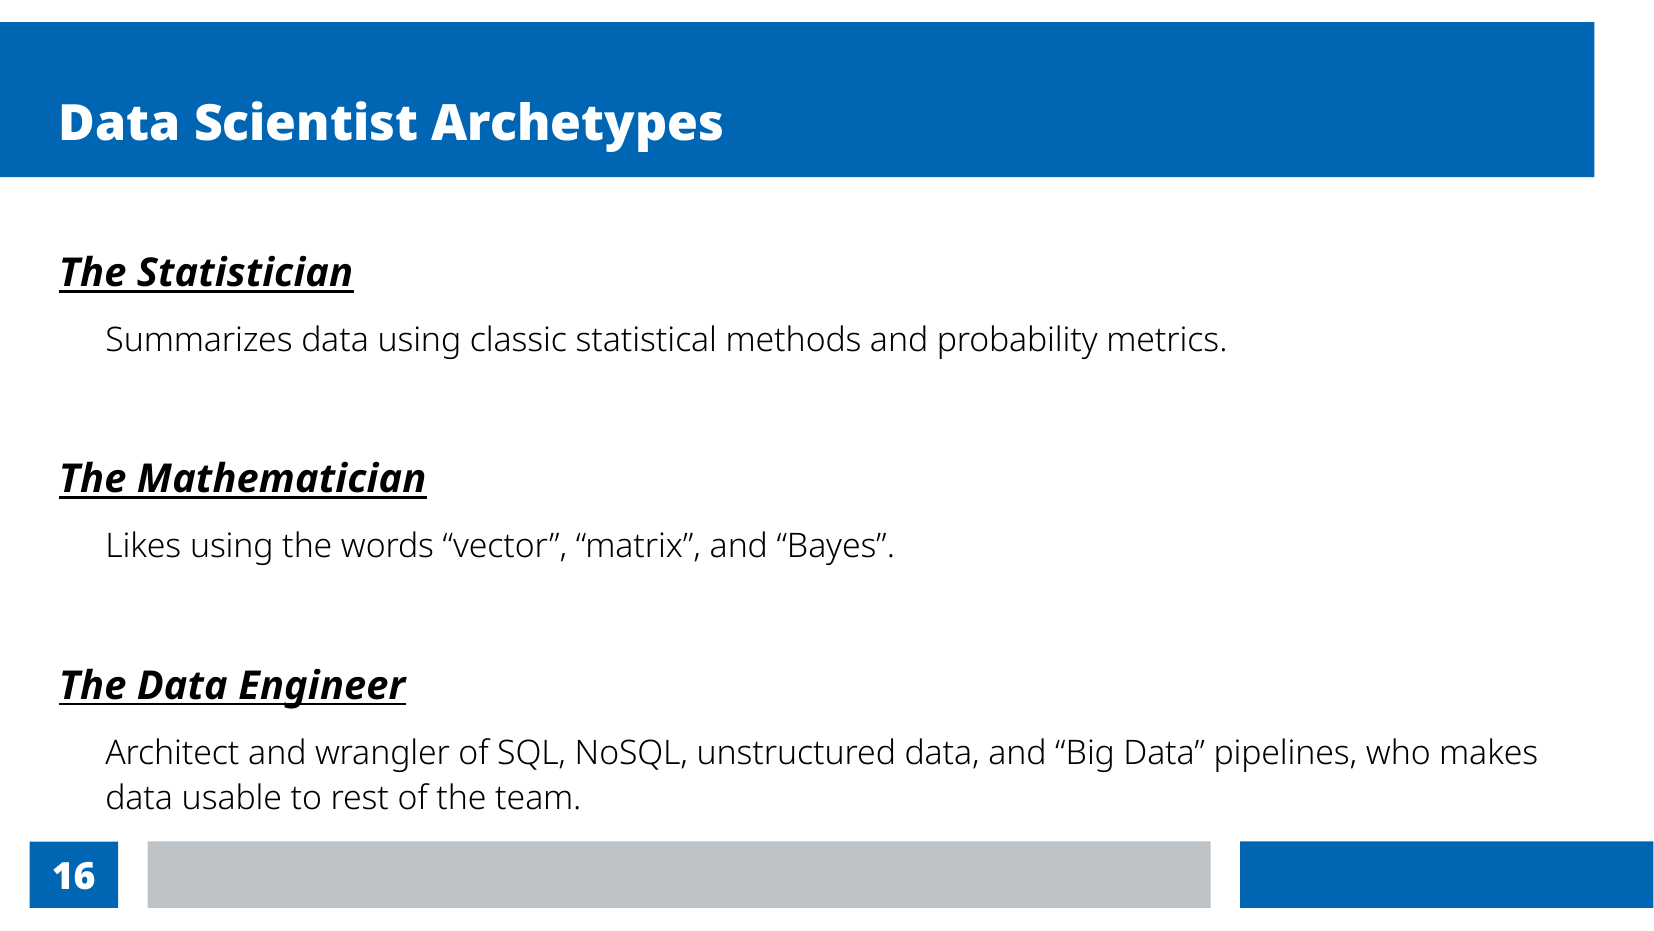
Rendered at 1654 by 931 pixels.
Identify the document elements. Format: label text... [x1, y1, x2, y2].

list The Statistician Summarizes data using classic statistical methods and probability metrics. The Mathematician Likes using the words “vector”, “matrix”, and “Bayes”. The Data Engineer Architect and wrangler of SQL, NoSQL, unstructured data, and “Big Data” pipelines, who makes data usable to rest of the team. [59, 243, 1565, 820]
title Data Scientist Archetypes [59, 44, 1595, 156]
